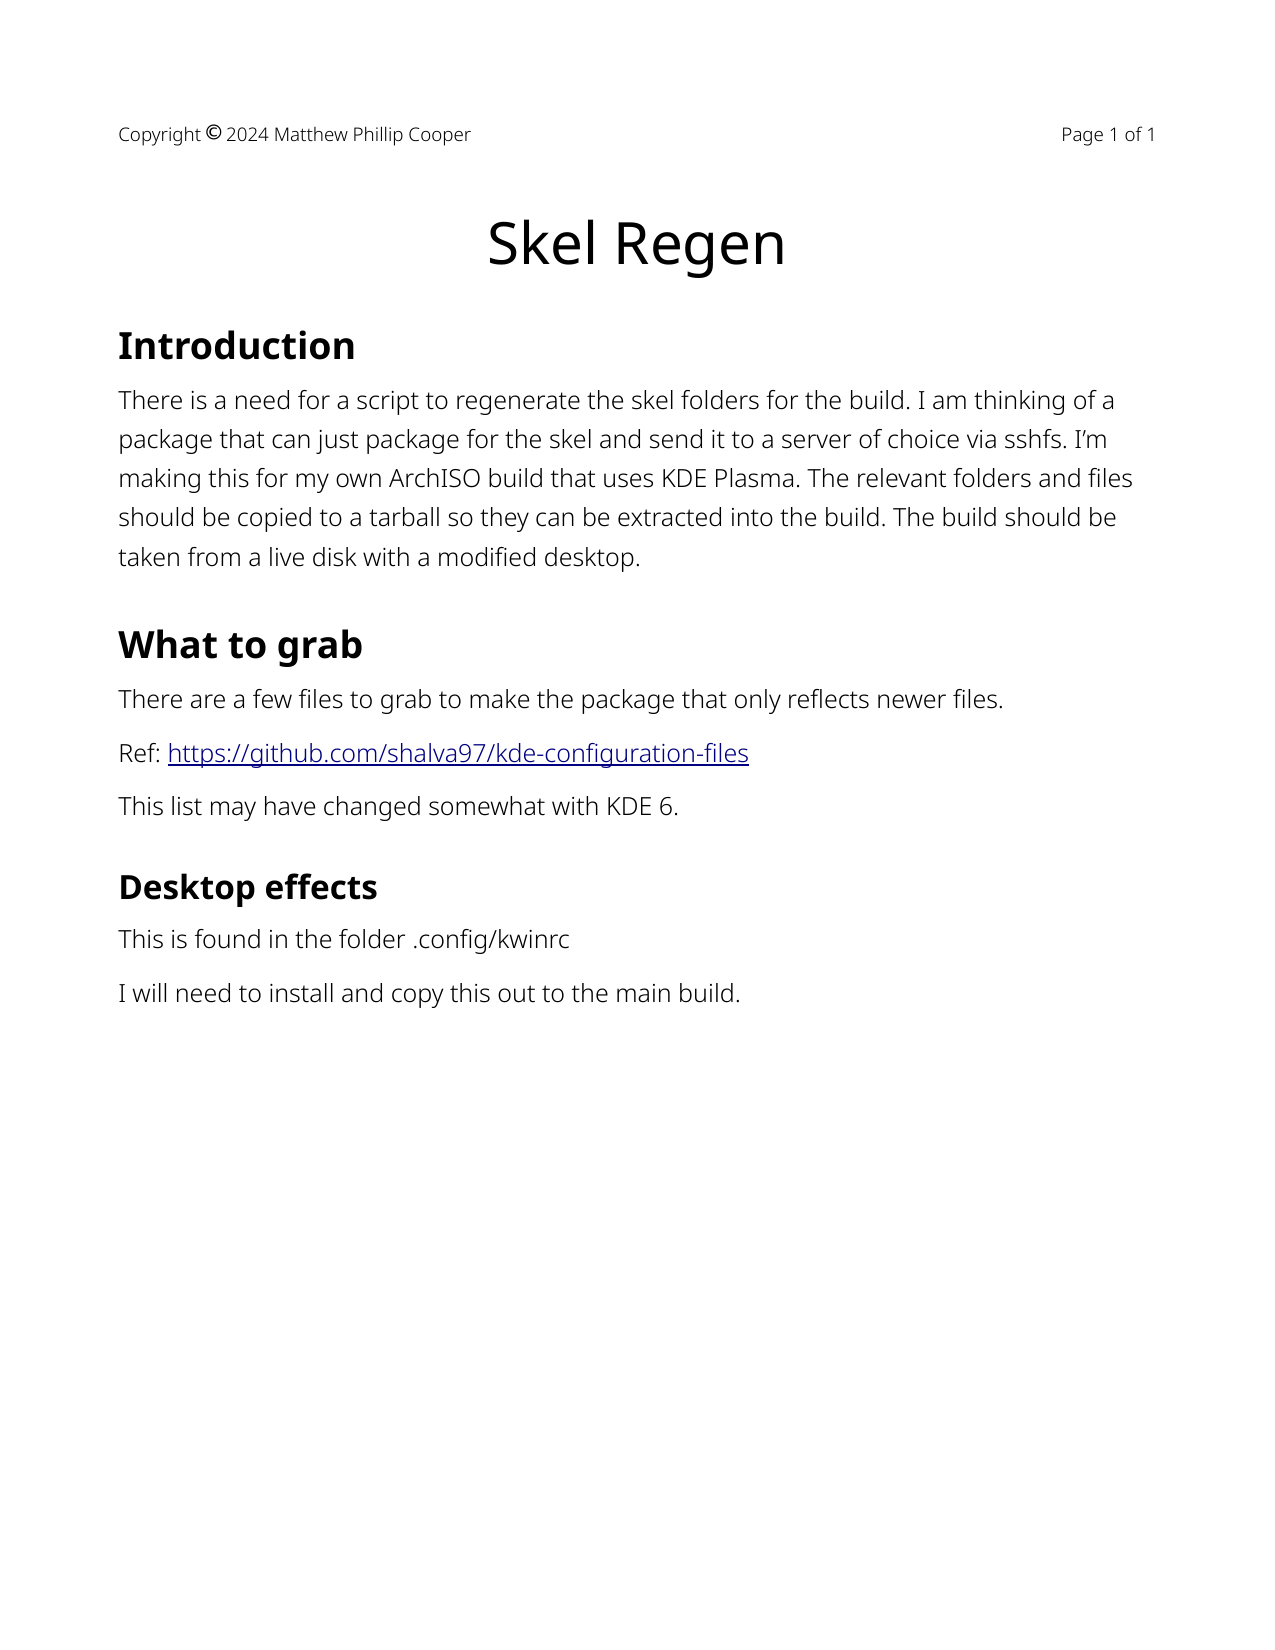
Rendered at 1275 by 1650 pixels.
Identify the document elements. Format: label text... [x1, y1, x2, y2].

text Ref: https://github.com/shalva97/kde-configuration-files [118, 735, 1157, 769]
subtitle Introduction [118, 319, 1157, 370]
text I will need to install and copy this out to the main build. [118, 975, 1157, 1009]
subtitle What to grab [118, 618, 1157, 669]
text There is a need for a script to regenerate the skel folders for the build. I am thinking of a package that can just package for the skel and send it to a server of choice via sshfs. I’m making this for my own ArchISO build that uses KDE Plasma. The relevant folders and files should be copied to a tarball so they can be extracted into the build. The build should be taken from a live disk with a modified desktop. [118, 382, 1157, 573]
text This is found in the folder .config/kwinrc [118, 921, 1157, 956]
subtitle Desktop effects [118, 863, 1157, 909]
text There are a few files to grab to make the package that only reflects newer files. [118, 681, 1157, 716]
text This list may have changed somewhat with KDE 6. [118, 789, 1157, 823]
title Skel Regen [118, 202, 1157, 281]
